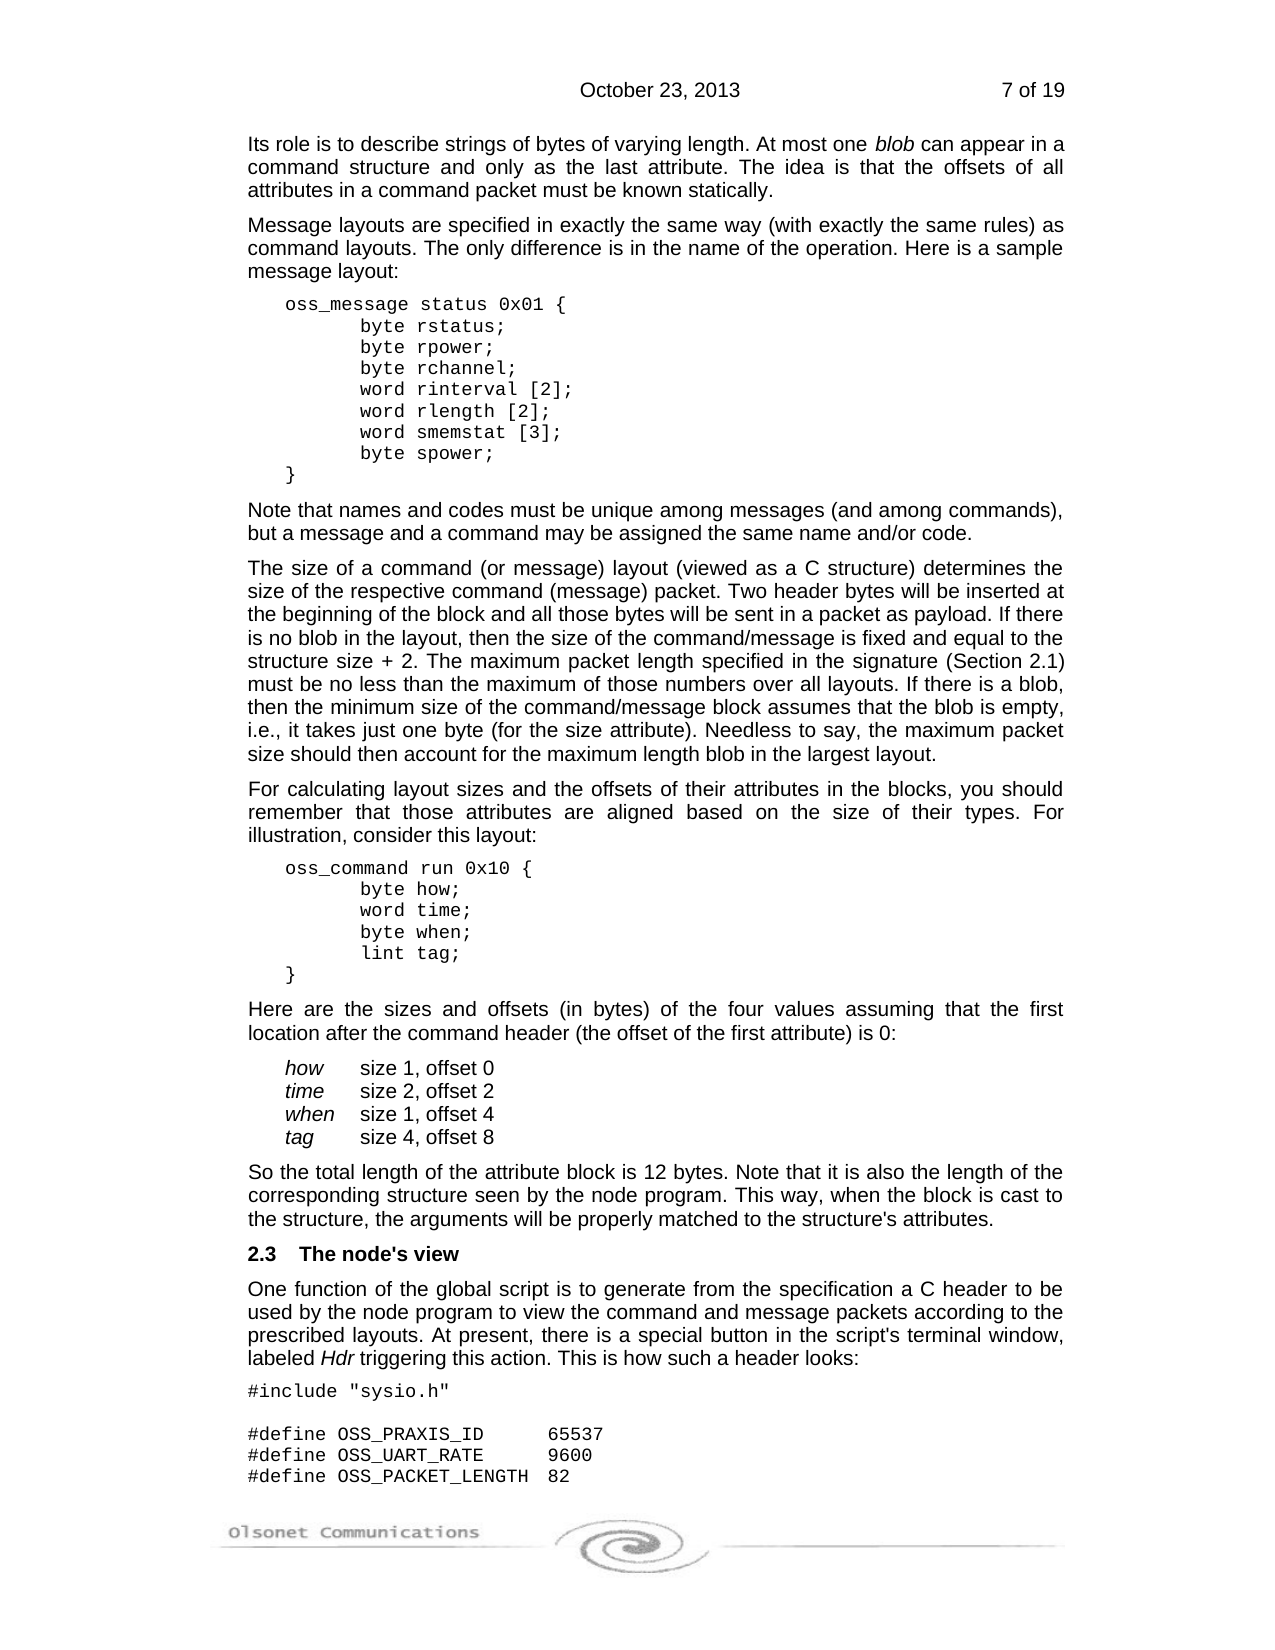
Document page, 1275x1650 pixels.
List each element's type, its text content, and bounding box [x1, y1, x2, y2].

text #define OSS_PACKET_LENGTH 82 [247, 1467, 1065, 1488]
text One function of the global script is to generate from the specification a C header to be used by the node program to view the command and message packets according to the prescribed layouts. At present, there is a special button in the script's terminal window, labeled Hdr triggering this action. This is how such a header looks: [247, 1277, 1065, 1370]
text oss_message status 0x01 { [285, 295, 1065, 316]
text time size 2, offset 2 [285, 1079, 1065, 1103]
text tag size 4, offset 8 [285, 1126, 1065, 1149]
text byte rpower; [285, 338, 1065, 359]
text byte rchannel; [285, 359, 1065, 380]
text For calculating layout sizes and the offsets of their attributes in the blocks, you should remember that those attributes are aligned based on the size of their types. For illustration, consider this layout: [248, 777, 1065, 847]
text Its role is to describe strings of bytes of varying length. At most one blob can appear in a command structure and only as the last attribute. The idea is that the offsets of all attributes in a command packet must be known statically. [247, 132, 1065, 202]
text when size 1, offset 4 [285, 1103, 1065, 1126]
text } [285, 965, 1065, 986]
text The size of a command (or message) layout (viewed as a C structure) determines the size of the respective command (message) packet. Two header bytes will be inserted at the beginning of the block and all those bytes will be sent in a packet as payload. If there is no blob in the layout, then the size of the command/message is fixed and equal to the structure size + 2. The maximum packet length specified in the signature (Section 2.1) must be no less than the maximum of those numbers over all layouts. If there is a blob, then the minimum size of the command/message block assumes that the blob is empty, i.e., it takes just one byte (for the size attribute). Needless to say, the maximum packet size should then account for the maximum length blob in the largest layout. [247, 556, 1065, 765]
text Note that names and codes must be unique among messages (and among commands), but a message and a command may be assigned the same name and/or code. [247, 498, 1065, 544]
text So the total length of the attribute block is 12 bytes. Note that it is also the length of the corresponding structure seen by the node program. This way, when the block is cast to the structure, the arguments will be properly matched to the structure's attributes. [248, 1161, 1065, 1231]
picture [210, 1504, 1065, 1596]
text lint tag; [285, 944, 1065, 965]
text } [285, 465, 1065, 486]
text Message layouts are specified in exactly the same way (with exactly the same rules) as command layouts. The only difference is in the name of the operation. Here is a sample message layout: [247, 214, 1065, 283]
text #define OSS_UART_RATE 9600 [247, 1446, 1065, 1467]
text how size 1, offset 0 [285, 1056, 1065, 1079]
text byte when; [285, 922, 1065, 944]
text #define OSS_PRAXIS_ID 65537 [247, 1424, 1065, 1446]
subtitle The node's view [247, 1242, 1065, 1266]
text #include "sysio.h" [247, 1382, 1065, 1403]
text Here are the sizes and offsets (in bytes) of the four values assuming that the first location after the command header (the offset of the first attribute) is 0: [248, 998, 1065, 1044]
text oss_command run 0x10 { [285, 859, 1065, 880]
text byte how; [285, 880, 1065, 901]
text word rinterval [2]; [285, 380, 1065, 401]
text byte spower; [285, 444, 1065, 465]
text word rlength [2]; [285, 401, 1065, 423]
text word time; [285, 901, 1065, 922]
text byte rstatus; [285, 316, 1065, 338]
text word smemstat [3]; [285, 423, 1065, 444]
